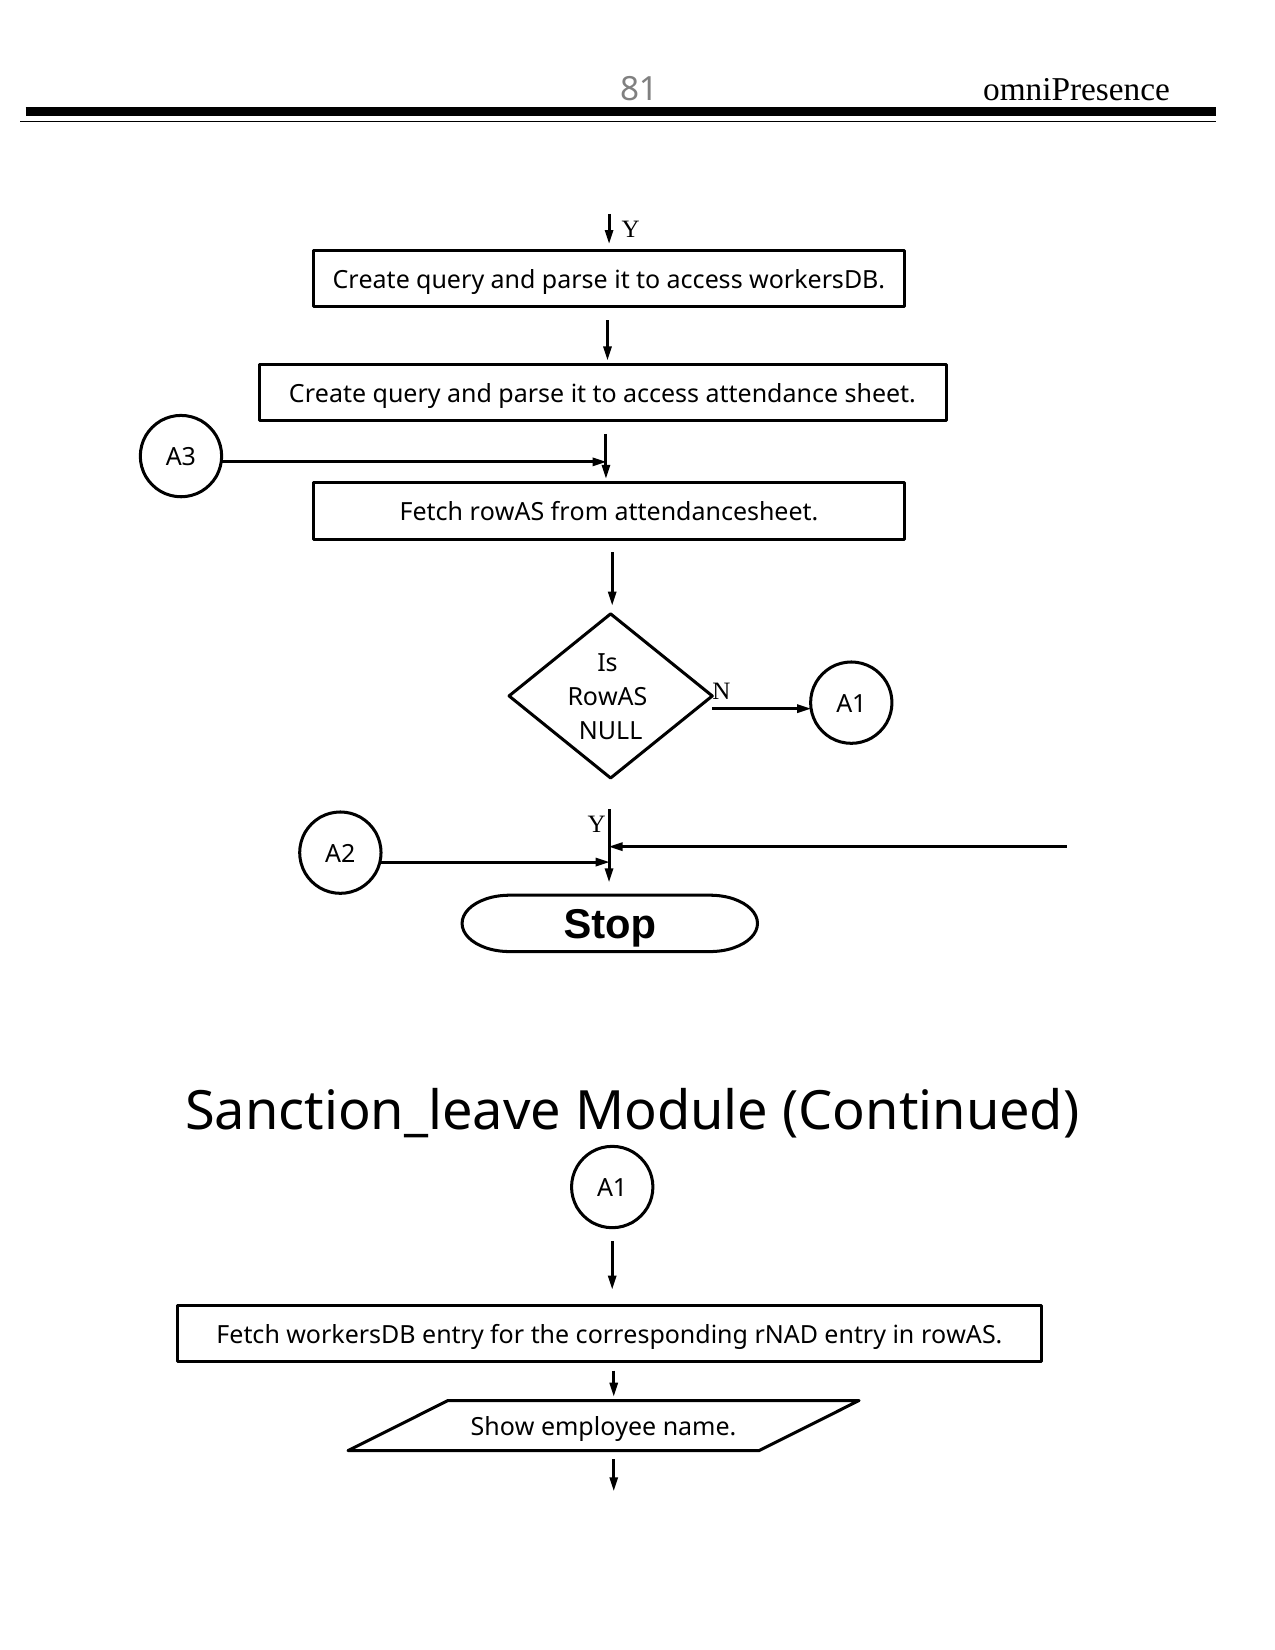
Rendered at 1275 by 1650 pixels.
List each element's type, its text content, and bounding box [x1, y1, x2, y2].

text Sanction_leave Module (Continued) [95, 1071, 1170, 1145]
